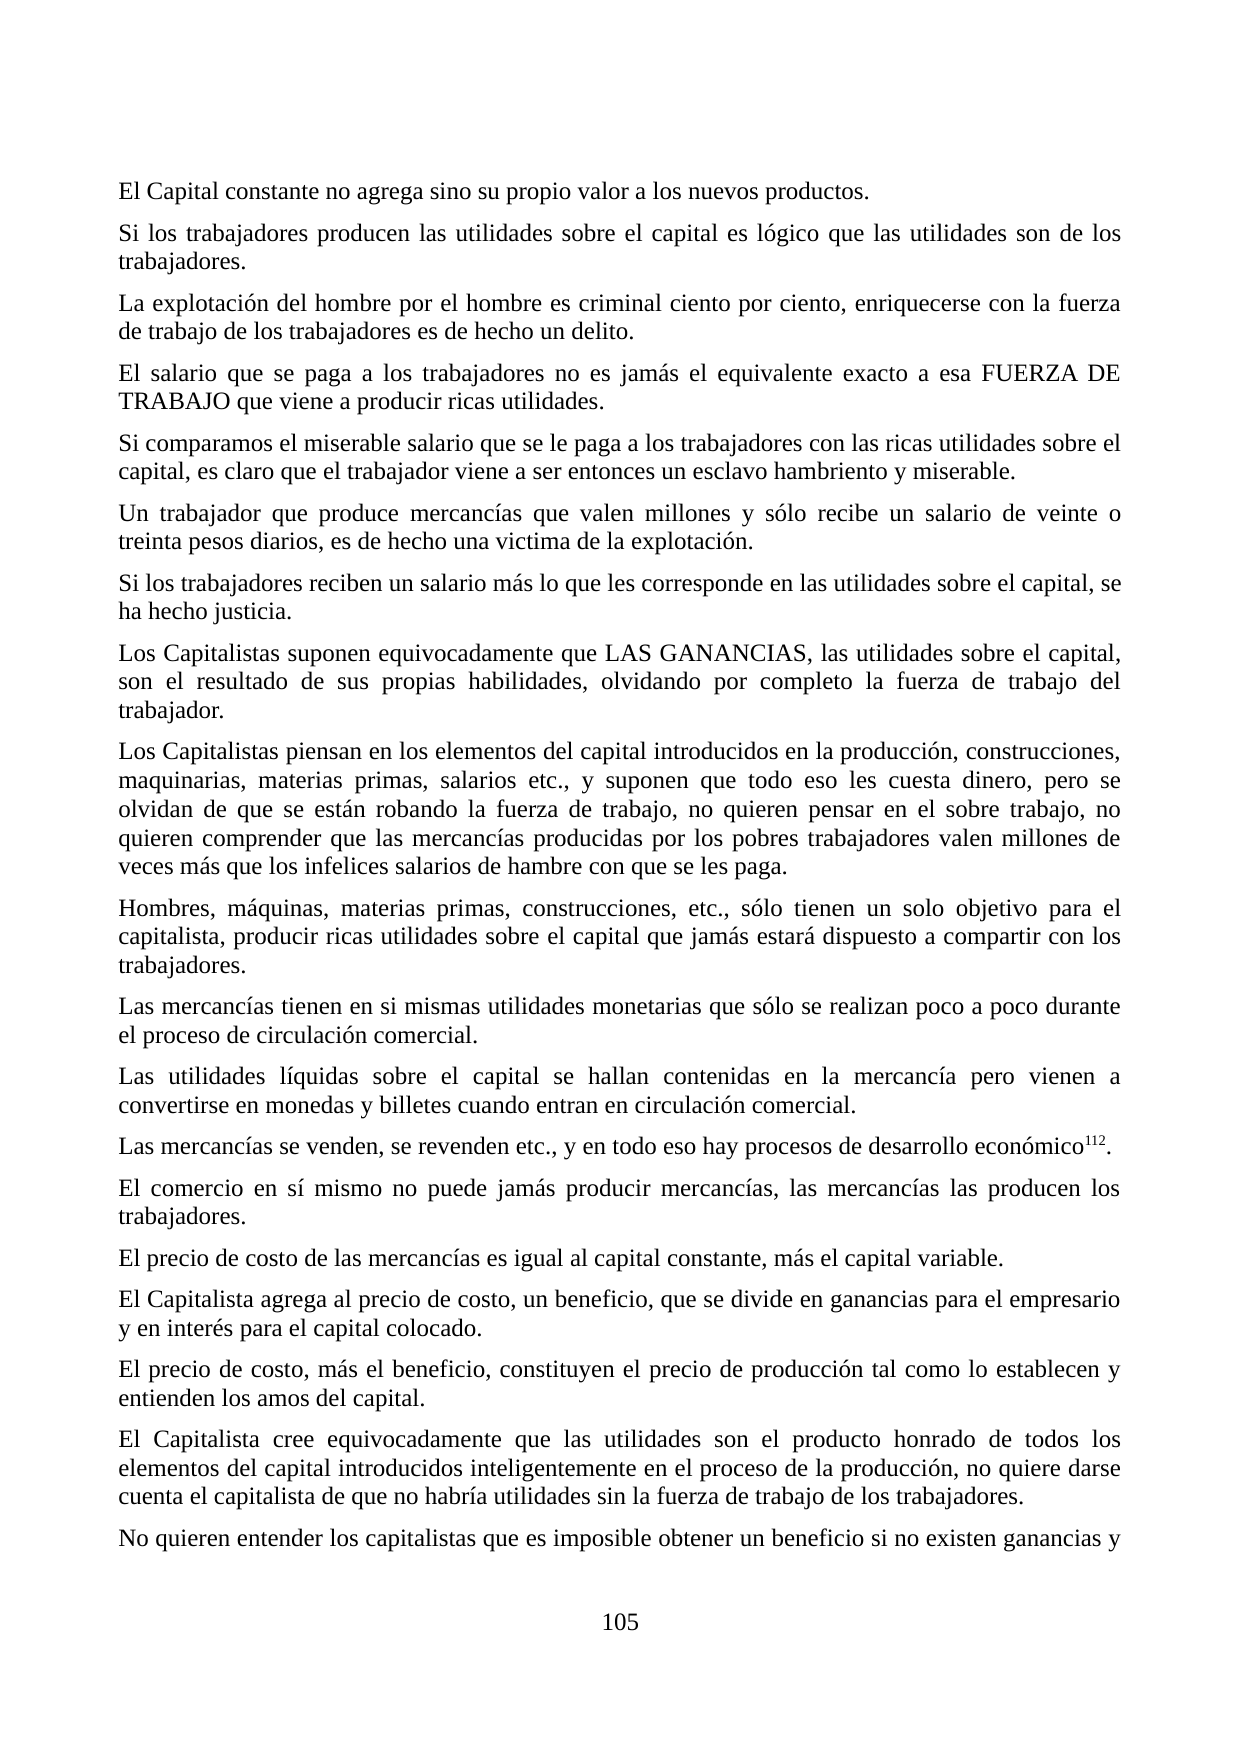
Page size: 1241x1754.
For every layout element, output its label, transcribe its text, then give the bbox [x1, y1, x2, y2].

text El precio de costo de las mercancías es igual al capital constante, más el capital variable. [118, 1243, 1122, 1271]
text La explotación del hombre por el hombre es criminal ciento por ciento, enriquecerse con la fuerza de trabajo de los trabajadores es de hecho un delito. [118, 288, 1122, 345]
text Si los trabajadores reciben un salario más lo que les corresponde en las utilidades sobre el capital, se ha hecho justicia. [118, 568, 1122, 625]
text No quieren entender los capitalistas que es imposible obtener un beneficio si no existen ganancias y [118, 1523, 1122, 1551]
text El Capitalista agrega al precio de costo, un beneficio, que se divide en ganancias para el empresario y en interés para el capital colocado. [118, 1284, 1122, 1341]
text El comercio en sí mismo no puede jamás producir mercancías, las mercancías las producen los trabajadores. [118, 1173, 1122, 1230]
text El salario que se paga a los trabajadores no es jamás el equivalente exacto a esa FUERZA DE TRABAJO que viene a producir ricas utilidades. [118, 358, 1122, 415]
text Hombres, máquinas, materias primas, construcciones, etc., sólo tienen un solo objetivo para el capitalista, producir ricas utilidades sobre el capital que jamás estará dispuesto a compartir con los trabajadores. [118, 893, 1122, 979]
text Las mercancías se venden, se revenden etc., y en todo eso hay procesos de desarrollo económico. [118, 1131, 1122, 1160]
text Si los trabajadores producen las utilidades sobre el capital es lógico que las utilidades son de los trabajadores. [118, 218, 1122, 275]
text Los Capitalistas piensan en los elementos del capital introducidos en la producción, construcciones, maquinarias, materias primas, salarios etc., y suponen que todo eso les cuesta dinero, pero se olvidan de que se están robando la fuerza de trabajo, no quieren pensar en el sobre trabajo, no quieren comprender que las mercancías producidas por los pobres trabajadores valen millones de veces más que los infelices salarios de hambre con que se les paga. [118, 736, 1122, 880]
text Los Capitalistas suponen equivocadamente que LAS GANANCIAS, las utilidades sobre el capital, son el resultado de sus propias habilidades, olvidando por completo la fuerza de trabajo del trabajador. [118, 638, 1122, 724]
text Si comparamos el miserable salario que se le paga a los trabajadores con las ricas utilidades sobre el capital, es claro que el trabajador viene a ser entonces un esclavo hambriento y miserable. [118, 428, 1122, 485]
text Un trabajador que produce mercancías que valen millones y sólo recibe un salario de veinte o treinta pesos diarios, es de hecho una victima de la explotación. [118, 498, 1122, 555]
text El Capitalista cree equivocadamente que las utilidades son el producto honrado de todos los elementos del capital introducidos inteligentemente en el proceso de la producción, no quiere darse cuenta el capitalista de que no habría utilidades sin la fuerza de trabajo de los trabajadores. [118, 1424, 1122, 1510]
text Las mercancías tienen en si mismas utilidades monetarias que sólo se realizan poco a poco durante el proceso de circulación comercial. [118, 991, 1122, 1049]
text El precio de costo, más el beneficio, constituyen el precio de producción tal como lo establecen y entienden los amos del capital. [118, 1354, 1122, 1411]
text Las utilidades líquidas sobre el capital se hallan contenidas en la mercancía pero vienen a convertirse en monedas y billetes cuando entran en circulación comercial. [118, 1061, 1122, 1119]
text El Capital constante no agrega sino su propio valor a los nuevos productos. [118, 176, 1122, 205]
